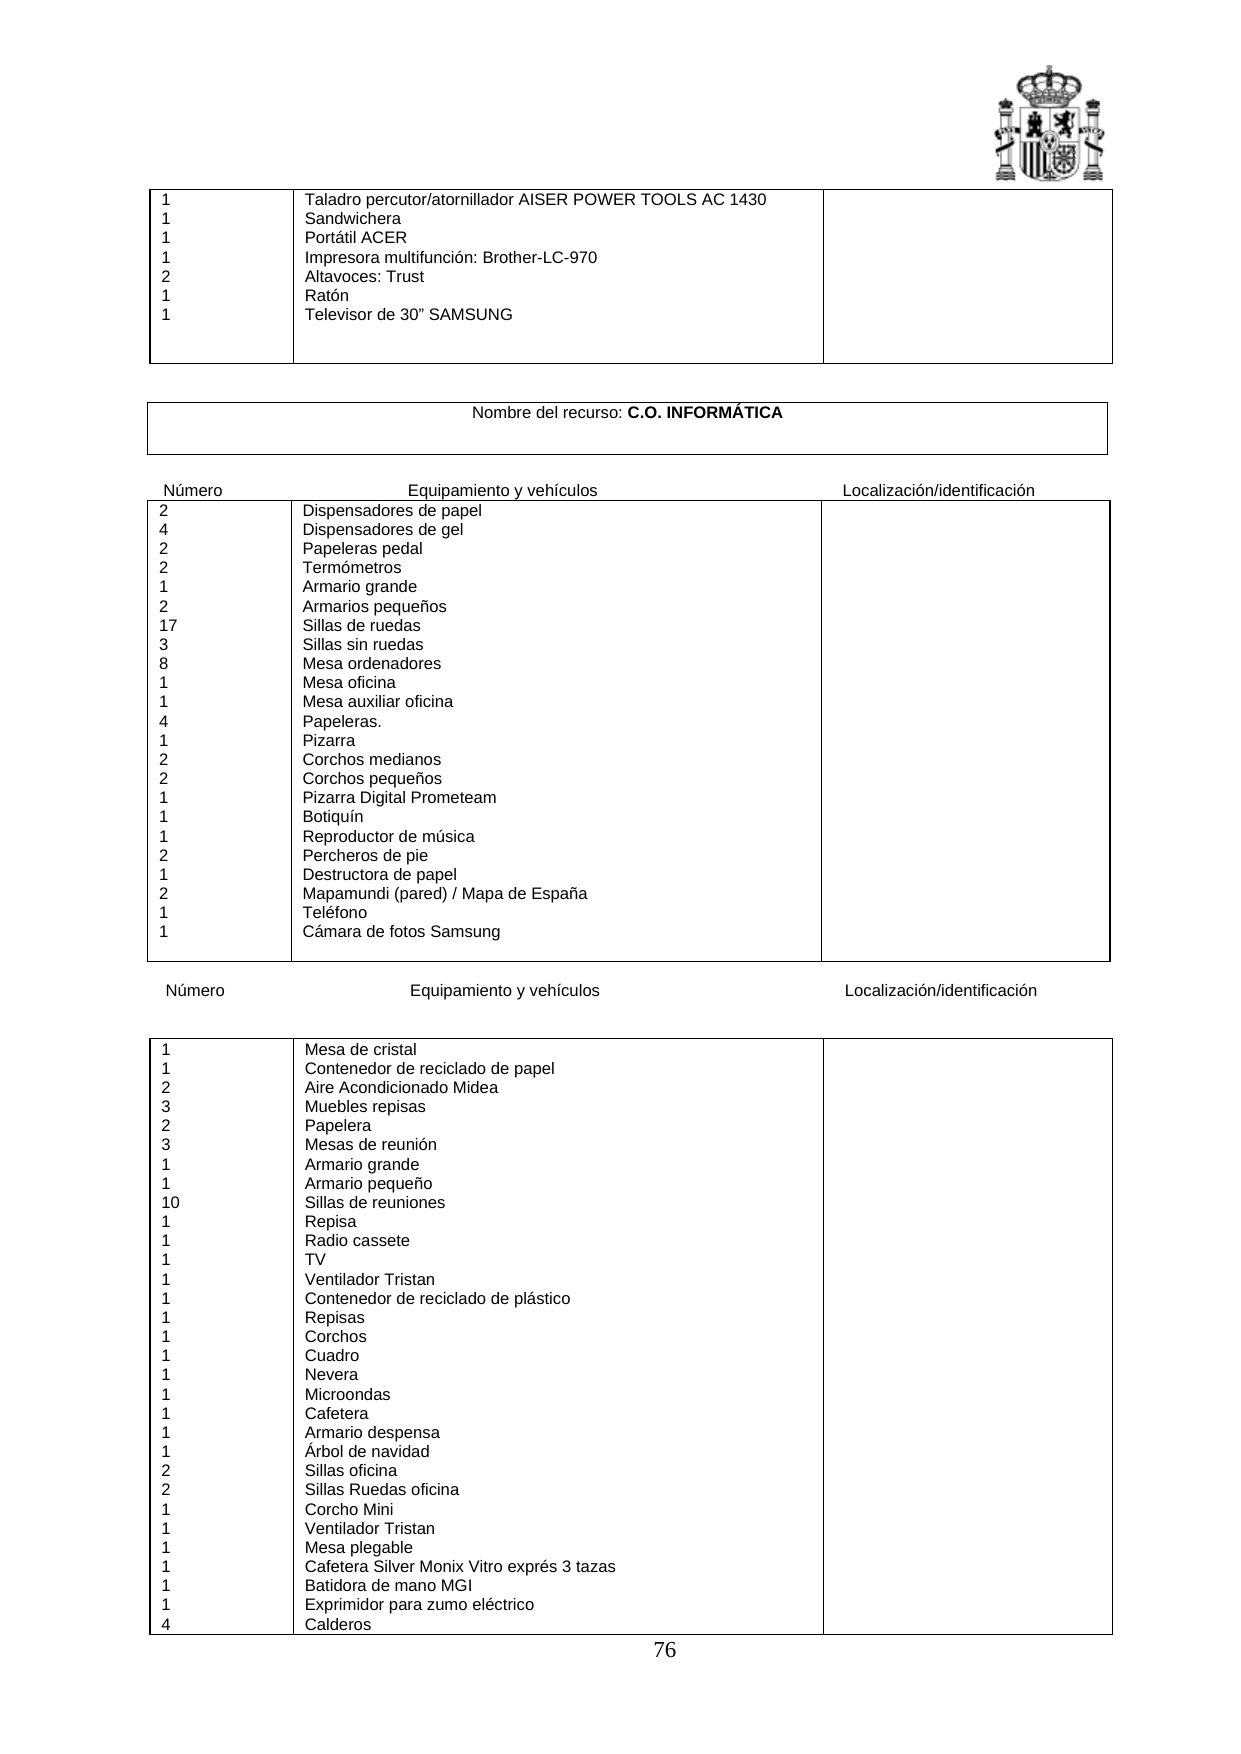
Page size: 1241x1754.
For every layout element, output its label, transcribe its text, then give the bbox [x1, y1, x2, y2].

table_header Número [154, 981, 297, 1000]
table_cell Número [152, 455, 294, 499]
table_cell [154, 1000, 297, 1019]
table_cell 2 4 2 2 1 2 17 3 8 1 1 4 1 2 2 1 1 1 2 1 2 1 1 [148, 501, 291, 961]
table_cell [150, 1000, 154, 1019]
table_cell [822, 501, 1109, 961]
table_cell Dispensadores de papel Dispensadores de gel Papeleras pedal Termómetros Armario grande Armarios pequeños Sillas de ruedas Sillas sin ruedas Mesa ordenadores Mesa oficina Mesa auxiliar oficina Papeleras. Pizarra Corchos medianos Corchos pequeños Pizarra Digital Prometeam Botiquín Reproductor de música Percheros de pie Destructora de papel Mapamundi (pared) / Mapa de España Teléfono Cámara de fotos Samsung [292, 501, 821, 961]
table_cell [148, 455, 152, 499]
table_cell Mesa de cristal Contenedor de reciclado de papel Aire Acondicionado Midea Muebles repisas Papelera Mesas de reunión Armario grande Armario pequeño Sillas de reuniones Repisa Radio cassete TV Ventilador Tristan Contenedor de reciclado de plástico Repisas Corchos Cuadro Nevera Microondas Cafetera Armario despensa Árbol de navidad Sillas oficina Sillas Ruedas oficina Corcho Mini Ventilador Tristan Mesa plegable Cafetera Silver Monix Vitro exprés 3 tazas Batidora de mano MGI Exprimidor para zumo eléctrico Calderos [294, 1039, 823, 1633]
table_cell [154, 1019, 297, 1038]
table_cell Taladro percutor/atornillador AISER POWER TOOLS AC 1430 Sandwichera Portátil ACER Impresora multifunción: Brother-LC-970 Altavoces: Trust Ratón Televisor de 30” SAMSUNG [294, 190, 823, 362]
table_cell [297, 1000, 708, 1019]
table_header Equipamiento y vehículos [297, 981, 708, 1000]
table_cell 1 1 2 3 2 3 1 1 10 1 1 1 1 1 1 1 1 1 1 1 1 1 2 2 1 1 1 1 1 1 4 [151, 1039, 293, 1633]
table_cell Equipamiento y vehículos [295, 455, 706, 499]
table_header [1110, 402, 1114, 454]
table_cell [708, 1019, 1116, 1038]
table_cell [824, 1039, 1112, 1633]
table_cell [824, 190, 1112, 362]
table_cell [297, 1019, 708, 1038]
table_cell [708, 1000, 1116, 1019]
table_header Localización/identificación [708, 981, 1116, 1000]
table_cell 1 1 1 1 2 1 1 [151, 190, 293, 362]
table_header [150, 981, 154, 1000]
table_cell Localización/identificación [706, 454, 1114, 499]
table_header Nombre del recurso: C.O. INFORMÁTICA [148, 403, 1107, 454]
table_cell [150, 1019, 154, 1038]
